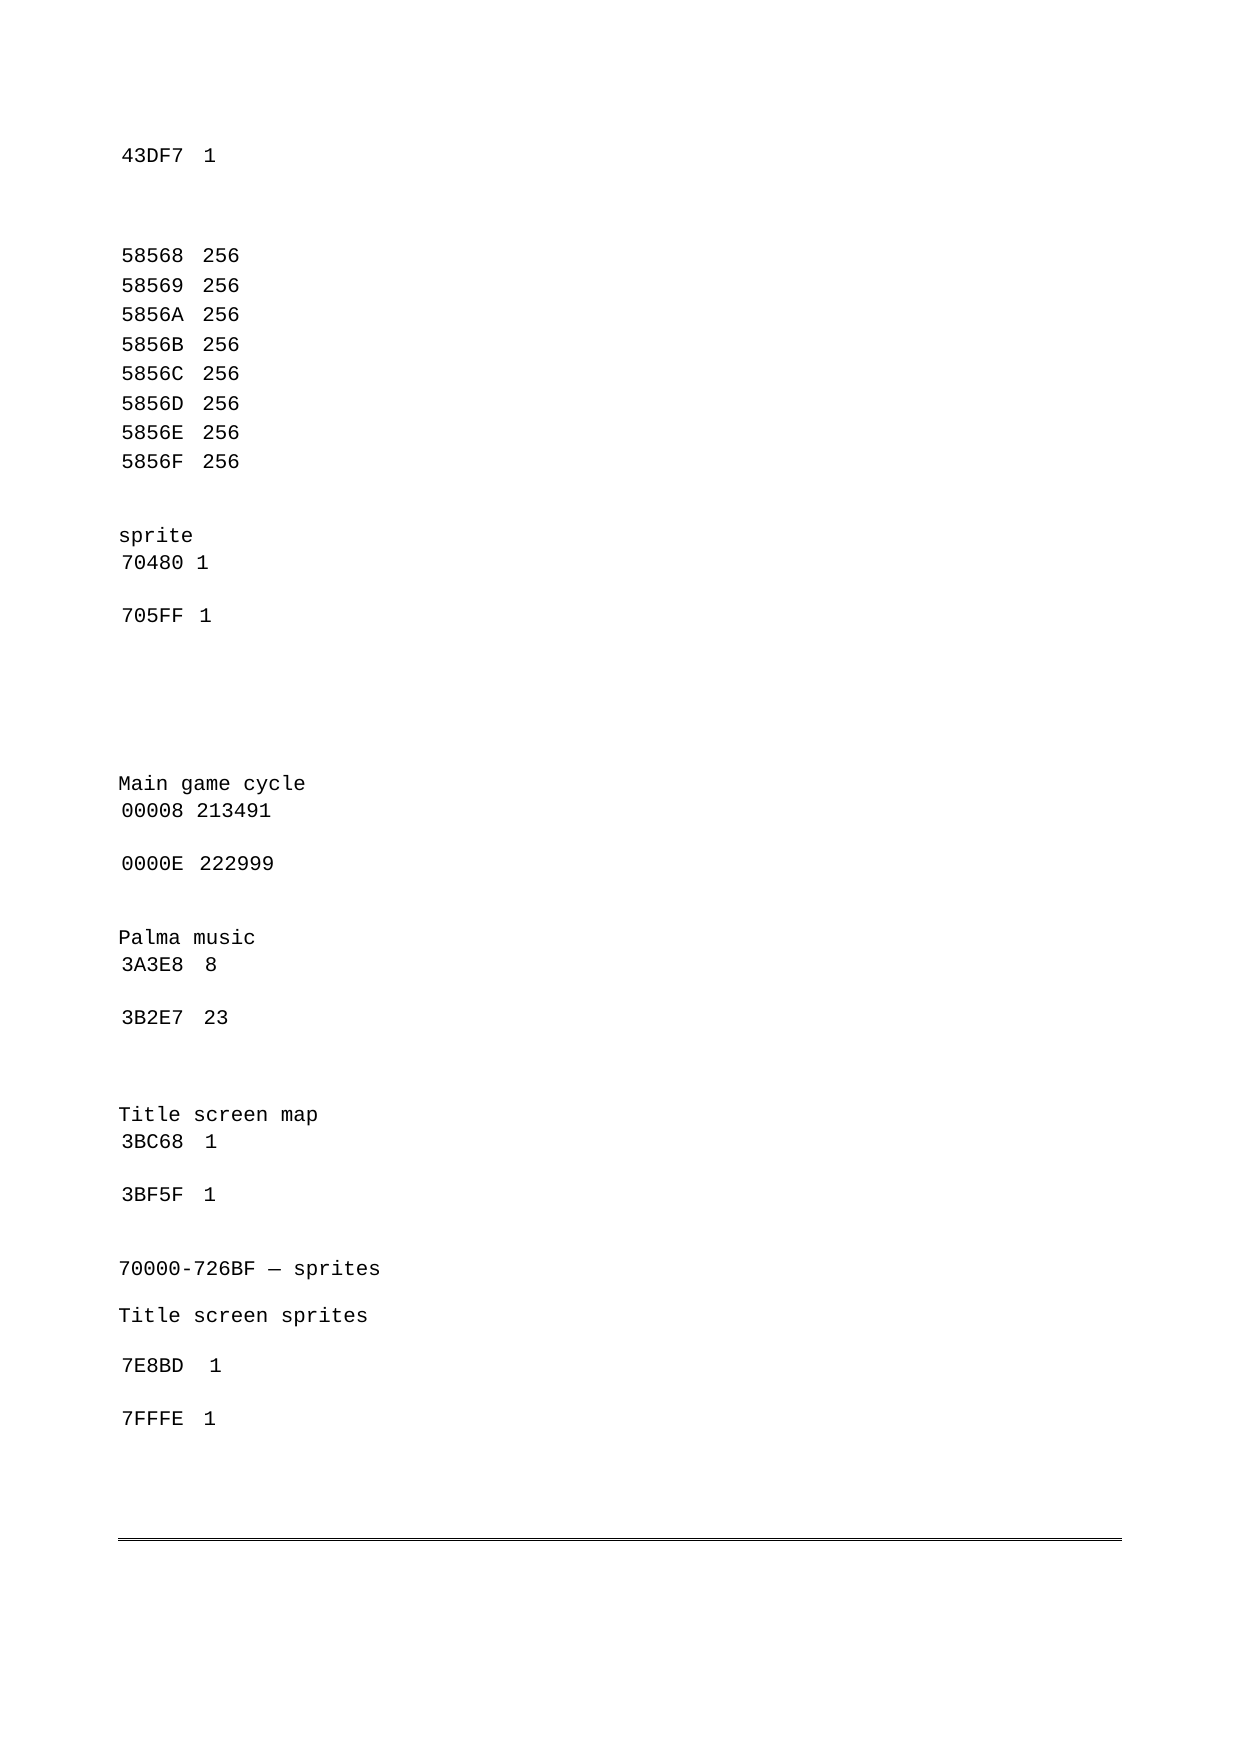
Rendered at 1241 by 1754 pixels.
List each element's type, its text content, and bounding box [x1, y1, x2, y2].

table_header 705FF [118, 602, 196, 632]
table_cell 5856E [118, 419, 199, 448]
table_header 3B2E7 [118, 1004, 200, 1033]
table_cell 256 [199, 390, 252, 419]
table_cell 256 [199, 272, 252, 301]
table_cell 5856F [118, 449, 199, 478]
text Palma music [118, 927, 1122, 951]
table_header 7E8BD [118, 1352, 206, 1382]
table_header 3BF5F [118, 1181, 200, 1210]
text 70000-726BF — sprites [118, 1258, 1122, 1281]
table_header 1 [196, 602, 224, 632]
table_header 1 [202, 1128, 230, 1157]
table_cell 58569 [118, 272, 199, 301]
table_cell 5856B [118, 331, 199, 360]
table_header 8 [202, 951, 230, 980]
table_cell 256 [199, 331, 252, 360]
table_header 1 [200, 1405, 229, 1435]
table_cell 5856A [118, 301, 199, 331]
table_header 0000E [118, 850, 196, 880]
table_cell 256 [199, 449, 252, 478]
text Main game cycle [118, 773, 1122, 797]
table_header 1 [200, 1181, 228, 1210]
table_header 00008 [118, 797, 193, 827]
table_cell 256 [199, 360, 252, 389]
table_header 1 [193, 549, 221, 578]
table_cell 256 [199, 301, 252, 331]
table_header 43DF7 [118, 142, 200, 171]
table_header 7FFFE [118, 1405, 200, 1435]
table_header 3BC68 [118, 1128, 202, 1157]
table_header 213491 [193, 797, 284, 827]
text sprite [118, 525, 1122, 549]
table_header 222999 [196, 850, 287, 880]
table_cell 5856D [118, 390, 199, 419]
table_header 1 [200, 142, 228, 171]
text Title screen sprites [118, 1305, 1122, 1329]
table_header 58568 [118, 242, 199, 272]
table_cell 5856C [118, 360, 199, 389]
table_header 3A3E8 [118, 951, 202, 980]
table_header 23 [200, 1004, 241, 1033]
text Title screen map [118, 1104, 1122, 1128]
table_cell 256 [199, 419, 252, 448]
table_header 1 [206, 1352, 234, 1382]
table_header 256 [199, 242, 252, 272]
table_header 70480 [118, 549, 193, 578]
